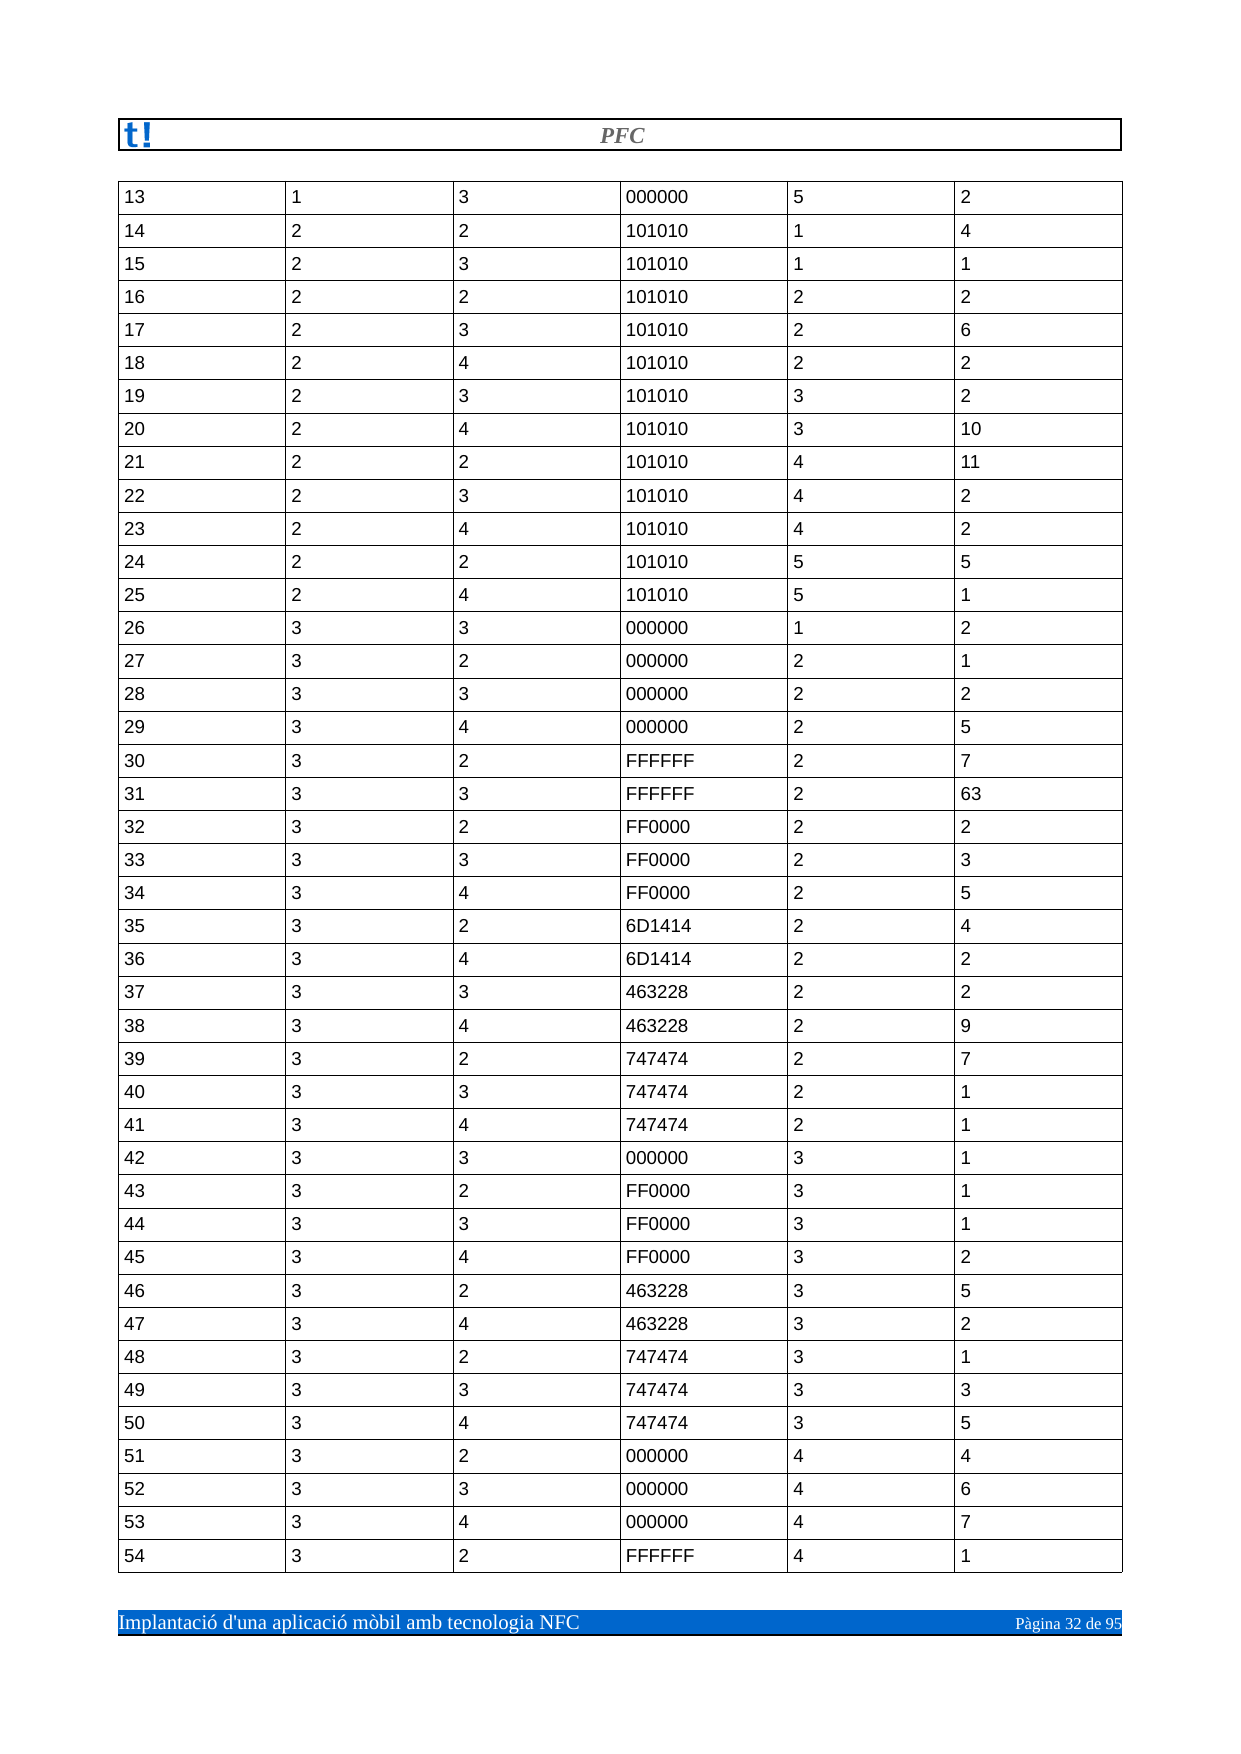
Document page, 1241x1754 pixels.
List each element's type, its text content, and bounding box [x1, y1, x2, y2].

table_cell 2 [955, 679, 1122, 711]
table_cell 39 [119, 1043, 285, 1075]
table_cell 2 [454, 447, 620, 479]
table_cell 3 [286, 910, 453, 942]
table_cell 2 [788, 778, 954, 810]
table_cell 15 [119, 248, 285, 280]
table_cell 3 [454, 1474, 620, 1506]
table_cell 3 [788, 1374, 954, 1406]
table_cell 4 [788, 480, 954, 512]
table_cell 6 [955, 1474, 1122, 1506]
table_cell 3 [454, 977, 620, 1009]
table_cell 2 [454, 546, 620, 578]
table_cell 3 [286, 1142, 453, 1174]
table_cell 3 [286, 944, 453, 976]
table_cell 48 [119, 1341, 285, 1373]
table_cell 463228 [621, 1010, 787, 1042]
table_cell 49 [119, 1374, 285, 1406]
table_cell 35 [119, 910, 285, 942]
table_cell 2 [454, 1175, 620, 1207]
table_cell 101010 [621, 546, 787, 578]
table_cell 4 [454, 712, 620, 744]
table_cell 2 [788, 844, 954, 876]
table_cell 3 [286, 612, 453, 644]
table_cell 24 [119, 546, 285, 578]
table_cell 22 [119, 480, 285, 512]
table_cell 1 [286, 182, 453, 214]
table_cell 2 [454, 645, 620, 677]
table_cell 42 [119, 1142, 285, 1174]
table_cell 3 [286, 1010, 453, 1042]
table_cell 4 [788, 1507, 954, 1539]
table_cell 3 [454, 612, 620, 644]
table_cell 000000 [621, 1474, 787, 1506]
table_cell 2 [788, 745, 954, 777]
table_cell 4 [955, 1440, 1122, 1472]
table_cell 4 [788, 1540, 954, 1572]
table_cell 5 [955, 1407, 1122, 1439]
table_cell 3 [286, 844, 453, 876]
table_cell 2 [788, 645, 954, 677]
table_cell 7 [955, 1507, 1122, 1539]
table_cell 2 [788, 944, 954, 976]
table_cell 3 [454, 248, 620, 280]
table_cell 3 [286, 778, 453, 810]
table_cell 43 [119, 1175, 285, 1207]
table_cell 3 [286, 1374, 453, 1406]
table_cell 3 [286, 1043, 453, 1075]
table_cell 63 [955, 778, 1122, 810]
table_cell 3 [454, 778, 620, 810]
table_cell 2 [454, 1440, 620, 1472]
table_cell 2 [788, 877, 954, 909]
table_cell 4 [955, 910, 1122, 942]
table_cell 3 [286, 811, 453, 843]
table_cell 5 [955, 546, 1122, 578]
table_cell 4 [454, 579, 620, 611]
table_cell 3 [788, 1341, 954, 1373]
table_cell 2 [286, 281, 453, 313]
table_cell 463228 [621, 977, 787, 1009]
table_cell 463228 [621, 1308, 787, 1340]
table_cell 2 [955, 513, 1122, 545]
table_cell 2 [454, 745, 620, 777]
table_cell 3 [286, 1275, 453, 1307]
table_cell 1 [955, 1142, 1122, 1174]
table_cell 37 [119, 977, 285, 1009]
table_cell 1 [788, 248, 954, 280]
table_cell 2 [454, 281, 620, 313]
table_cell 3 [286, 745, 453, 777]
table_cell 3 [454, 679, 620, 711]
table_cell 4 [454, 1242, 620, 1274]
table_cell FF0000 [621, 1209, 787, 1241]
table_cell 2 [454, 811, 620, 843]
table_cell 54 [119, 1540, 285, 1572]
table_cell 2 [955, 281, 1122, 313]
table_cell 2 [788, 712, 954, 744]
table_cell 33 [119, 844, 285, 876]
picture [123, 121, 151, 148]
table_cell 3 [454, 844, 620, 876]
table_cell 3 [788, 1142, 954, 1174]
table_cell 4 [454, 1010, 620, 1042]
table_cell 4 [454, 414, 620, 446]
table_cell 101010 [621, 314, 787, 346]
table_cell 1 [955, 1076, 1122, 1108]
table_cell 101010 [621, 414, 787, 446]
table_cell 2 [955, 182, 1122, 214]
table_cell 4 [955, 215, 1122, 247]
table_cell 3 [286, 1242, 453, 1274]
table_cell 463228 [621, 1275, 787, 1307]
table_cell 4 [454, 877, 620, 909]
table_cell 5 [788, 182, 954, 214]
table_cell 34 [119, 877, 285, 909]
table_cell 2 [788, 977, 954, 1009]
table_cell 30 [119, 745, 285, 777]
table_cell 9 [955, 1010, 1122, 1042]
table_cell 23 [119, 513, 285, 545]
table_cell 2 [955, 811, 1122, 843]
table_cell 3 [788, 1407, 954, 1439]
table_cell 52 [119, 1474, 285, 1506]
table_cell 1 [955, 579, 1122, 611]
table_cell 6 [955, 314, 1122, 346]
table_cell 3 [286, 1109, 453, 1141]
table_cell 2 [454, 910, 620, 942]
table_cell 2 [286, 380, 453, 412]
table_cell 14 [119, 215, 285, 247]
table_cell 3 [286, 1440, 453, 1472]
table_cell 2 [788, 910, 954, 942]
table_cell 53 [119, 1507, 285, 1539]
table_cell 3 [788, 1175, 954, 1207]
table_cell 2 [955, 1242, 1122, 1274]
table_cell FF0000 [621, 844, 787, 876]
table_cell 3 [286, 877, 453, 909]
table_cell 11 [955, 447, 1122, 479]
table_cell FF0000 [621, 1175, 787, 1207]
table_cell 4 [788, 1474, 954, 1506]
table_cell 747474 [621, 1109, 787, 1141]
table_cell 2 [788, 347, 954, 379]
table_cell 000000 [621, 1142, 787, 1174]
table_cell 101010 [621, 380, 787, 412]
table_cell 4 [788, 447, 954, 479]
table_cell 747474 [621, 1043, 787, 1075]
table_cell 5 [788, 579, 954, 611]
table_cell 3 [454, 480, 620, 512]
table_cell 4 [788, 513, 954, 545]
table_cell 101010 [621, 215, 787, 247]
table_cell 1 [955, 248, 1122, 280]
table_cell 3 [454, 1142, 620, 1174]
table_cell 17 [119, 314, 285, 346]
table_cell 101010 [621, 347, 787, 379]
table_cell 2 [286, 546, 453, 578]
table_cell 29 [119, 712, 285, 744]
table_cell 3 [286, 712, 453, 744]
table_cell 3 [788, 1209, 954, 1241]
table_cell 4 [454, 513, 620, 545]
table_cell 3 [286, 1507, 453, 1539]
table_cell 2 [286, 447, 453, 479]
table_cell 5 [955, 712, 1122, 744]
table_cell 2 [286, 248, 453, 280]
table_cell 2 [955, 612, 1122, 644]
table_cell 3 [955, 1374, 1122, 1406]
table_cell 2 [286, 314, 453, 346]
table_cell 7 [955, 745, 1122, 777]
table_cell 101010 [621, 447, 787, 479]
table_cell 5 [955, 1275, 1122, 1307]
table_cell 1 [955, 1109, 1122, 1141]
table_cell 41 [119, 1109, 285, 1141]
table_cell 2 [955, 977, 1122, 1009]
table_cell 2 [788, 1043, 954, 1075]
table_cell 3 [454, 380, 620, 412]
table_cell 2 [955, 480, 1122, 512]
table_cell 2 [286, 579, 453, 611]
table_cell 27 [119, 645, 285, 677]
table_cell 51 [119, 1440, 285, 1472]
table_cell 3 [454, 1076, 620, 1108]
table_cell 20 [119, 414, 285, 446]
table_cell 4 [454, 347, 620, 379]
table_cell FFFFFF [621, 1540, 787, 1572]
table_cell 2 [286, 480, 453, 512]
table_cell 2 [955, 1308, 1122, 1340]
table_cell 101010 [621, 281, 787, 313]
table_cell 2 [788, 679, 954, 711]
table_cell 3 [286, 1474, 453, 1506]
table_cell 2 [286, 513, 453, 545]
table_cell 2 [454, 1341, 620, 1373]
table_cell 2 [788, 1076, 954, 1108]
table_cell FF0000 [621, 877, 787, 909]
table_cell 747474 [621, 1341, 787, 1373]
table_cell 7 [955, 1043, 1122, 1075]
table_cell 3 [286, 1308, 453, 1340]
table_cell 28 [119, 679, 285, 711]
table_cell 38 [119, 1010, 285, 1042]
table_cell 36 [119, 944, 285, 976]
table_cell 2 [286, 215, 453, 247]
table_cell FF0000 [621, 1242, 787, 1274]
table_cell 45 [119, 1242, 285, 1274]
table_cell FF0000 [621, 811, 787, 843]
table_cell 2 [286, 347, 453, 379]
table_cell 3 [788, 1308, 954, 1340]
table_cell 2 [788, 811, 954, 843]
table_cell 3 [788, 1242, 954, 1274]
table_cell FFFFFF [621, 778, 787, 810]
table_cell 13 [119, 182, 285, 214]
table_cell 3 [454, 314, 620, 346]
table_cell 1 [955, 645, 1122, 677]
table_cell 2 [788, 314, 954, 346]
table_cell 2 [286, 414, 453, 446]
table_cell 000000 [621, 1440, 787, 1472]
table_cell 6D1414 [621, 944, 787, 976]
table_cell 31 [119, 778, 285, 810]
table_cell 101010 [621, 579, 787, 611]
table_cell 3 [286, 1209, 453, 1241]
table_cell 6D1414 [621, 910, 787, 942]
table_cell 3 [454, 182, 620, 214]
table_cell 44 [119, 1209, 285, 1241]
table_cell 32 [119, 811, 285, 843]
table_cell 747474 [621, 1374, 787, 1406]
table_cell 3 [788, 1275, 954, 1307]
table_cell 101010 [621, 480, 787, 512]
table_cell 747474 [621, 1407, 787, 1439]
table_cell 19 [119, 380, 285, 412]
table_cell 3 [286, 1407, 453, 1439]
table_cell 1 [955, 1175, 1122, 1207]
table_cell 3 [955, 844, 1122, 876]
table_cell 000000 [621, 712, 787, 744]
table_cell 4 [454, 1308, 620, 1340]
table_cell 2 [955, 944, 1122, 976]
table_cell 1 [955, 1209, 1122, 1241]
table_cell 2 [788, 281, 954, 313]
table_cell 3 [788, 380, 954, 412]
table_cell 2 [454, 215, 620, 247]
table_cell 101010 [621, 248, 787, 280]
table_cell 5 [788, 546, 954, 578]
table_cell 3 [286, 645, 453, 677]
table_cell 4 [454, 1507, 620, 1539]
table_cell 47 [119, 1308, 285, 1340]
table_cell 10 [955, 414, 1122, 446]
table_cell 4 [454, 1407, 620, 1439]
table_cell 4 [454, 1109, 620, 1141]
table_cell 5 [955, 877, 1122, 909]
table_cell 3 [286, 679, 453, 711]
table_cell 25 [119, 579, 285, 611]
table_cell 21 [119, 447, 285, 479]
table_cell 000000 [621, 645, 787, 677]
table_cell 50 [119, 1407, 285, 1439]
table_cell 000000 [621, 612, 787, 644]
table_cell 747474 [621, 1076, 787, 1108]
table_cell 1 [955, 1341, 1122, 1373]
table_cell 2 [454, 1540, 620, 1572]
table_cell 2 [955, 380, 1122, 412]
table_cell 2 [955, 347, 1122, 379]
table_cell 3 [286, 1175, 453, 1207]
table_cell 1 [788, 215, 954, 247]
table_cell 101010 [621, 513, 787, 545]
table_cell 4 [454, 944, 620, 976]
table_cell 2 [454, 1043, 620, 1075]
table_cell 16 [119, 281, 285, 313]
table_cell 3 [286, 1341, 453, 1373]
table_cell 46 [119, 1275, 285, 1307]
table_cell 3 [454, 1209, 620, 1241]
table_cell 000000 [621, 679, 787, 711]
table_cell 2 [788, 1010, 954, 1042]
table_cell FFFFFF [621, 745, 787, 777]
table_cell 4 [788, 1440, 954, 1472]
table_cell 40 [119, 1076, 285, 1108]
table_cell 18 [119, 347, 285, 379]
table_cell 3 [286, 1540, 453, 1572]
table_cell 000000 [621, 1507, 787, 1539]
table_cell 1 [955, 1540, 1122, 1572]
table_cell 1 [788, 612, 954, 644]
table_cell 2 [454, 1275, 620, 1307]
table_cell 26 [119, 612, 285, 644]
table_cell 3 [286, 1076, 453, 1108]
table_cell 3 [286, 977, 453, 1009]
table_cell 000000 [621, 182, 787, 214]
table_cell 3 [454, 1374, 620, 1406]
table_cell 2 [788, 1109, 954, 1141]
table_cell 3 [788, 414, 954, 446]
